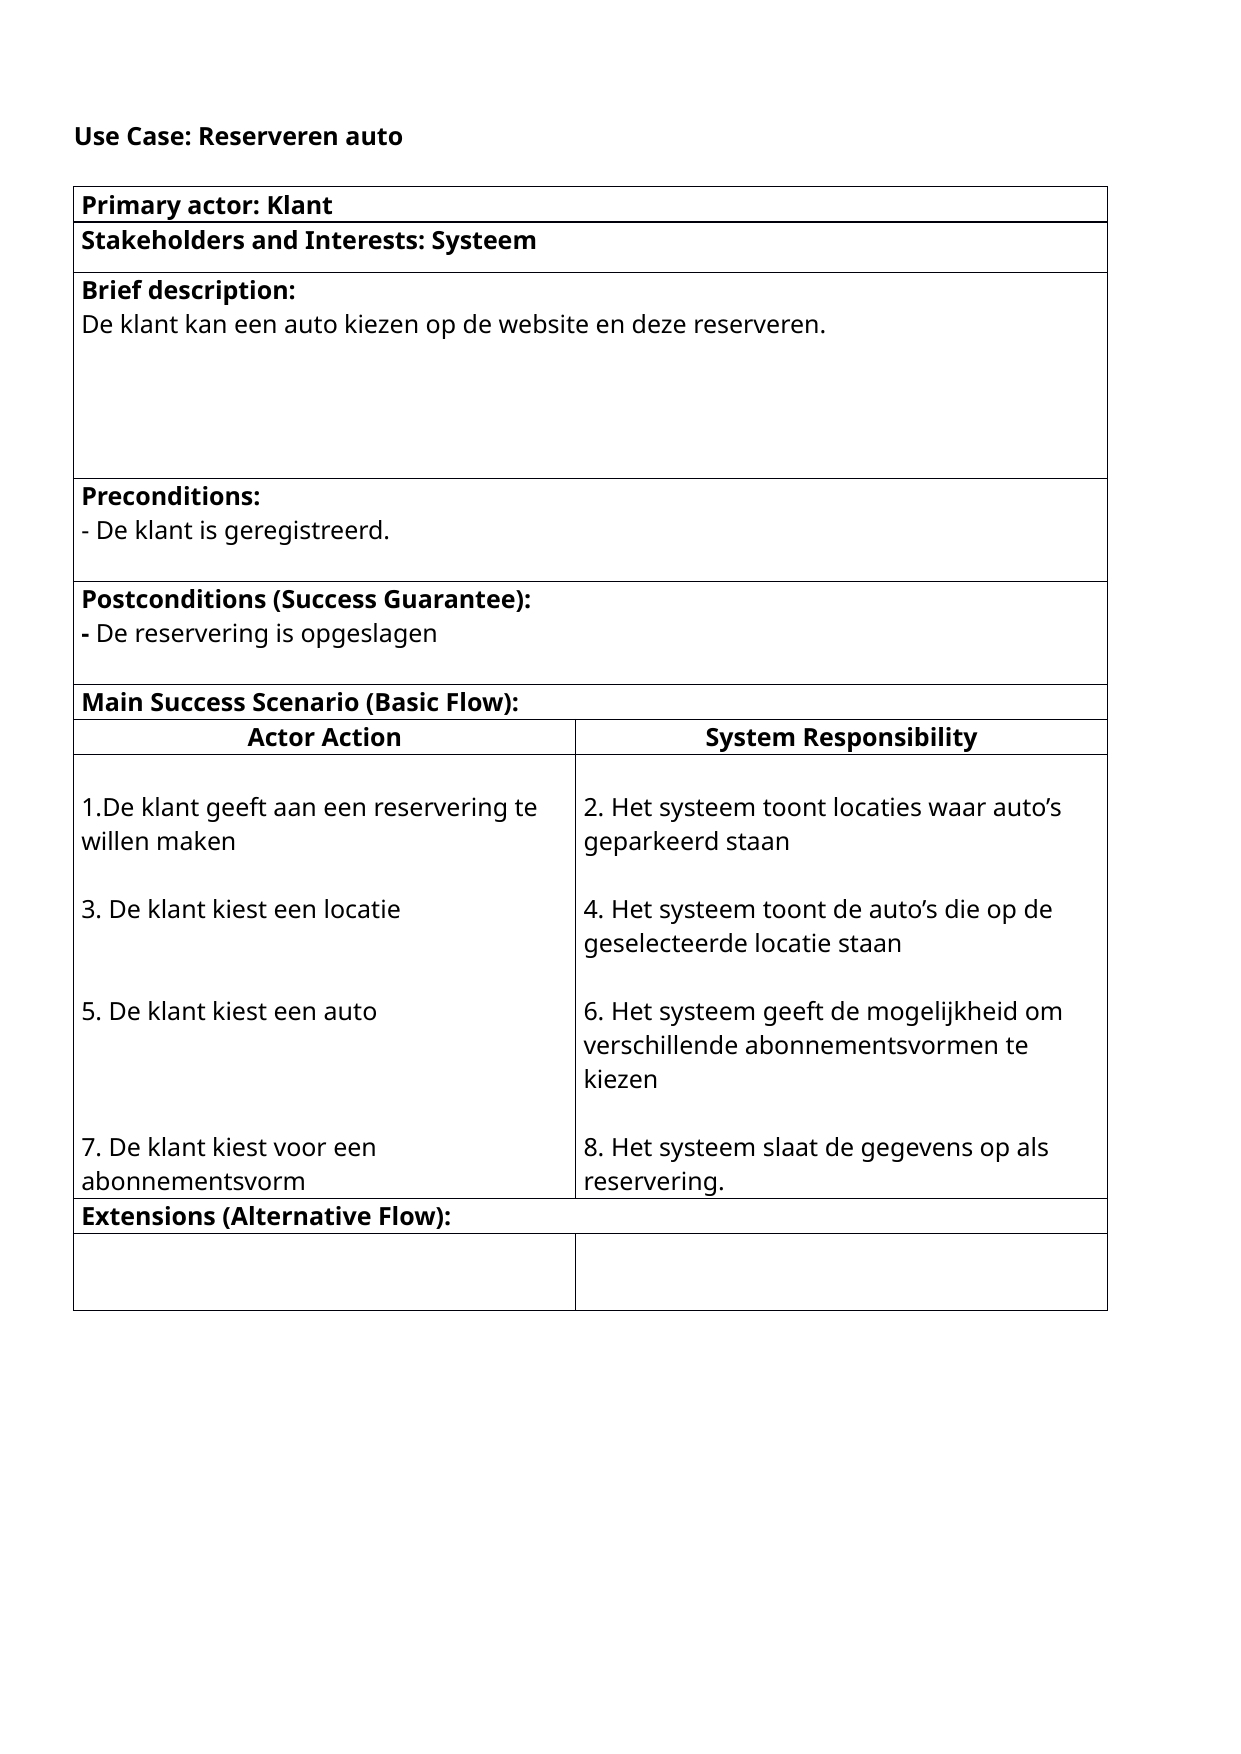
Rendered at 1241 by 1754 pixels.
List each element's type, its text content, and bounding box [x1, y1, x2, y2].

table_cell [74, 1234, 575, 1309]
table_cell Preconditions: - De klant is geregistreerd. [74, 479, 1107, 581]
table_cell Main Success Scenario (Basic Flow): [74, 685, 1107, 719]
table_header Primary actor: Klant [74, 187, 1107, 221]
table_cell Extensions (Alternative Flow): [74, 1199, 1107, 1233]
table_cell Brief description: De klant kan een auto kiezen op de website en deze reserveren. [74, 273, 1107, 477]
table_cell System Responsibility [576, 720, 1107, 754]
table_cell 1.De klant geeft aan een reservering te willen maken 3. De klant kiest een locatie 5. De klant kiest een auto 7. De klant kiest voor een abonnementsvorm [74, 755, 575, 1198]
table_cell Stakeholders and Interests: Systeem [74, 223, 1107, 272]
table_cell Actor Action [74, 720, 575, 754]
text Use Case: Reserveren auto [74, 118, 1122, 152]
table_cell [576, 1234, 1107, 1309]
table_cell 2. Het systeem toont locaties waar auto’s geparkeerd staan 4. Het systeem toont de auto’s die op de geselecteerde locatie staan 6. Het systeem geeft de mogelijkheid om verschillende abonnementsvormen te kiezen 8. Het systeem slaat de gegevens op als reservering. [576, 755, 1107, 1198]
table_cell Postconditions (Success Guarantee): - De reservering is opgeslagen [74, 582, 1107, 684]
